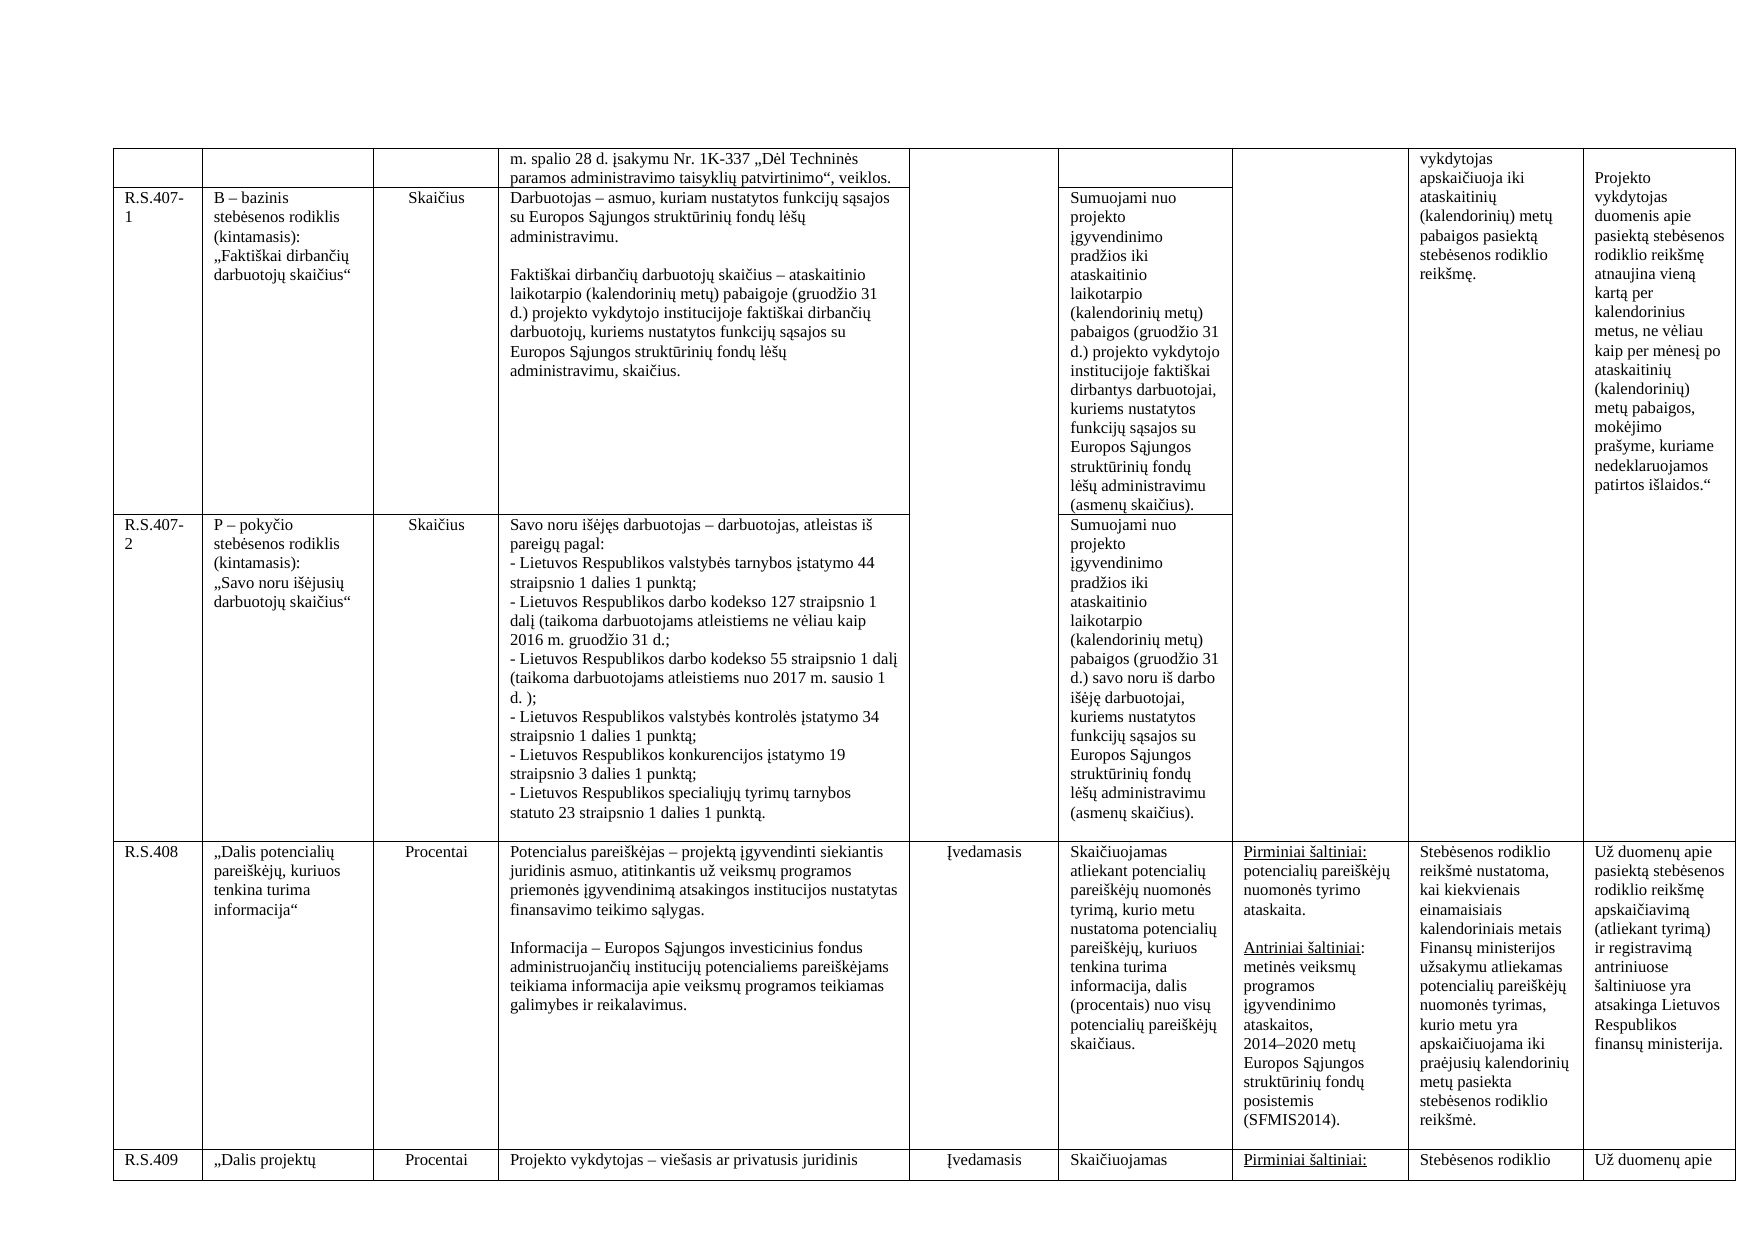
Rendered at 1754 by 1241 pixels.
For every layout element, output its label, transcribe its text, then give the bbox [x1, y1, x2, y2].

table_cell Už duomenų apie pasiektą stebėsenos rodiklio reikšmę apskaičiavimą (atliekant tyrimą) ir registravimą antriniuose šaltiniuose yra atsakinga Lietuvos Respublikos finansų ministerija. [1584, 842, 1735, 1148]
table_cell Darbuotojas – asmuo, kuriam nustatytos funkcijų sąsajos su Europos Sąjungos struktūrinių fondų lėšų administravimu. Faktiškai dirbančių darbuotojų skaičius – ataskaitinio laikotarpio (kalendorinių metų) pabaigoje (gruodžio 31 d.) projekto vykdytojo institucijoje faktiškai dirbančių darbuotojų, kuriems nustatytos funkcijų sąsajos su Europos Sąjungos struktūrinių fondų lėšų administravimu, skaičius. [499, 188, 909, 514]
table_cell Skaičius [374, 515, 498, 841]
table_cell [910, 149, 1058, 841]
table_cell [374, 149, 498, 187]
table_cell Stebėsenos rodiklio reikšmė nustatoma, kai kiekvienais einamaisiais kalendoriniais metais Finansų ministerijos užsakymu atliekamas potencialių pareiškėjų nuomonės tyrimas, kurio metu yra apskaičiuojama iki praėjusių kalendorinių metų pasiekta stebėsenos rodiklio reikšmė. [1409, 842, 1583, 1148]
table_cell R.S.407-1 [114, 188, 202, 514]
table_cell R.S.409 [114, 1150, 202, 1180]
table_cell R.S.407-2 [114, 515, 202, 841]
table_cell Projekto vykdytojas – viešasis ar privatusis juridinis [499, 1150, 909, 1180]
table_cell [1233, 149, 1408, 841]
table_cell Stebėsenos rodiklio [1409, 1150, 1583, 1180]
table_cell Procentai [374, 842, 498, 1148]
table_cell Už duomenų apie [1584, 1150, 1735, 1180]
table_cell Procentai [374, 1150, 498, 1180]
table_cell B – bazinis stebėsenos rodiklis (kintamasis): „Faktiškai dirbančių darbuotojų skaičius“ [203, 188, 373, 514]
table_cell [114, 149, 202, 187]
table_cell Įvedamasis [910, 842, 1058, 1148]
table_cell [1059, 149, 1232, 187]
table_cell vykdytojas apskaičiuoja iki ataskaitinių (kalendorinių) metų pabaigos pasiektą stebėsenos rodiklio reikšmę. [1409, 149, 1583, 841]
table_cell Skaičiuojamas [1059, 1150, 1232, 1180]
table_cell Sumuojami nuo projekto įgyvendinimo pradžios iki ataskaitinio laikotarpio (kalendorinių metų) pabaigos (gruodžio 31 d.) projekto vykdytojo institucijoje faktiškai dirbantys darbuotojai, kuriems nustatytos funkcijų sąsajos su Europos Sąjungos struktūrinių fondų lėšų administravimu (asmenų skaičius). [1059, 188, 1232, 514]
table_cell Savo noru išėjęs darbuotojas – darbuotojas, atleistas iš pareigų pagal: - Lietuvos Respublikos valstybės tarnybos įstatymo 44 straipsnio 1 dalies 1 punktą; - Lietuvos Respublikos darbo kodekso 127 straipsnio 1 dalį (taikoma darbuotojams atleistiems ne vėliau kaip 2016 m. gruodžio 31 d.; - Lietuvos Respublikos darbo kodekso 55 straipsnio 1 dalį (taikoma darbuotojams atleistiems nuo 2017 m. sausio 1 d. ); - Lietuvos Respublikos valstybės kontrolės įstatymo 34 straipsnio 1 dalies 1 punktą; - Lietuvos Respublikos konkurencijos įstatymo 19 straipsnio 3 dalies 1 punktą; - Lietuvos Respublikos specialiųjų tyrimų tarnybos statuto 23 straipsnio 1 dalies 1 punktą. [499, 515, 909, 841]
table_cell R.S.408 [114, 842, 202, 1148]
table_cell Pirminiai šaltiniai: potencialių pareiškėjų nuomonės tyrimo ataskaita. Antriniai šaltiniai: metinės veiksmų programos įgyvendinimo ataskaitos, 2014–2020 metų Europos Sąjungos struktūrinių fondų posistemis (SFMIS2014). [1233, 842, 1408, 1148]
table_cell Projekto vykdytojas duomenis apie pasiektą stebėsenos rodiklio reikšmę atnaujina vieną kartą per kalendorinius metus, ne vėliau kaip per mėnesį po ataskaitinių (kalendorinių) metų pabaigos, mokėjimo prašyme, kuriame nedeklaruojamos patirtos išlaidos.“ [1584, 149, 1735, 841]
table_cell Pirminiai šaltiniai: [1233, 1150, 1408, 1180]
table_cell „Dalis projektų [203, 1150, 373, 1180]
table_cell Sumuojami nuo projekto įgyvendinimo pradžios iki ataskaitinio laikotarpio (kalendorinių metų) pabaigos (gruodžio 31 d.) savo noru iš darbo išėję darbuotojai, kuriems nustatytos funkcijų sąsajos su Europos Sąjungos struktūrinių fondų lėšų administravimu (asmenų skaičius). [1059, 515, 1232, 841]
table_cell Skaičius [374, 188, 498, 514]
table_cell Skaičiuojamas atliekant potencialių pareiškėjų nuomonės tyrimą, kurio metu nustatoma potencialių pareiškėjų, kuriuos tenkina turima informacija, dalis (procentais) nuo visų potencialių pareiškėjų skaičiaus. [1059, 842, 1232, 1148]
table_cell P – pokyčio stebėsenos rodiklis (kintamasis): „Savo noru išėjusių darbuotojų skaičius“ [203, 515, 373, 841]
table_cell „Dalis potencialių pareiškėjų, kuriuos tenkina turima informacija“ [203, 842, 373, 1148]
table_cell Įvedamasis [910, 1150, 1058, 1180]
table_cell Potencialus pareiškėjas – projektą įgyvendinti siekiantis juridinis asmuo, atitinkantis už veiksmų programos priemonės įgyvendinimą atsakingos institucijos nustatytas finansavimo teikimo sąlygas. Informacija – Europos Sąjungos investicinius fondus administruojančių institucijų potencialiems pareiškėjams teikiama informacija apie veiksmų programos teikiamas galimybes ir reikalavimus. [499, 842, 909, 1148]
table_cell m. spalio 28 d. įsakymu Nr. 1K-337 „Dėl Techninės paramos administravimo taisyklių patvirtinimo“, veiklos. [499, 149, 909, 187]
table_cell [203, 149, 373, 187]
